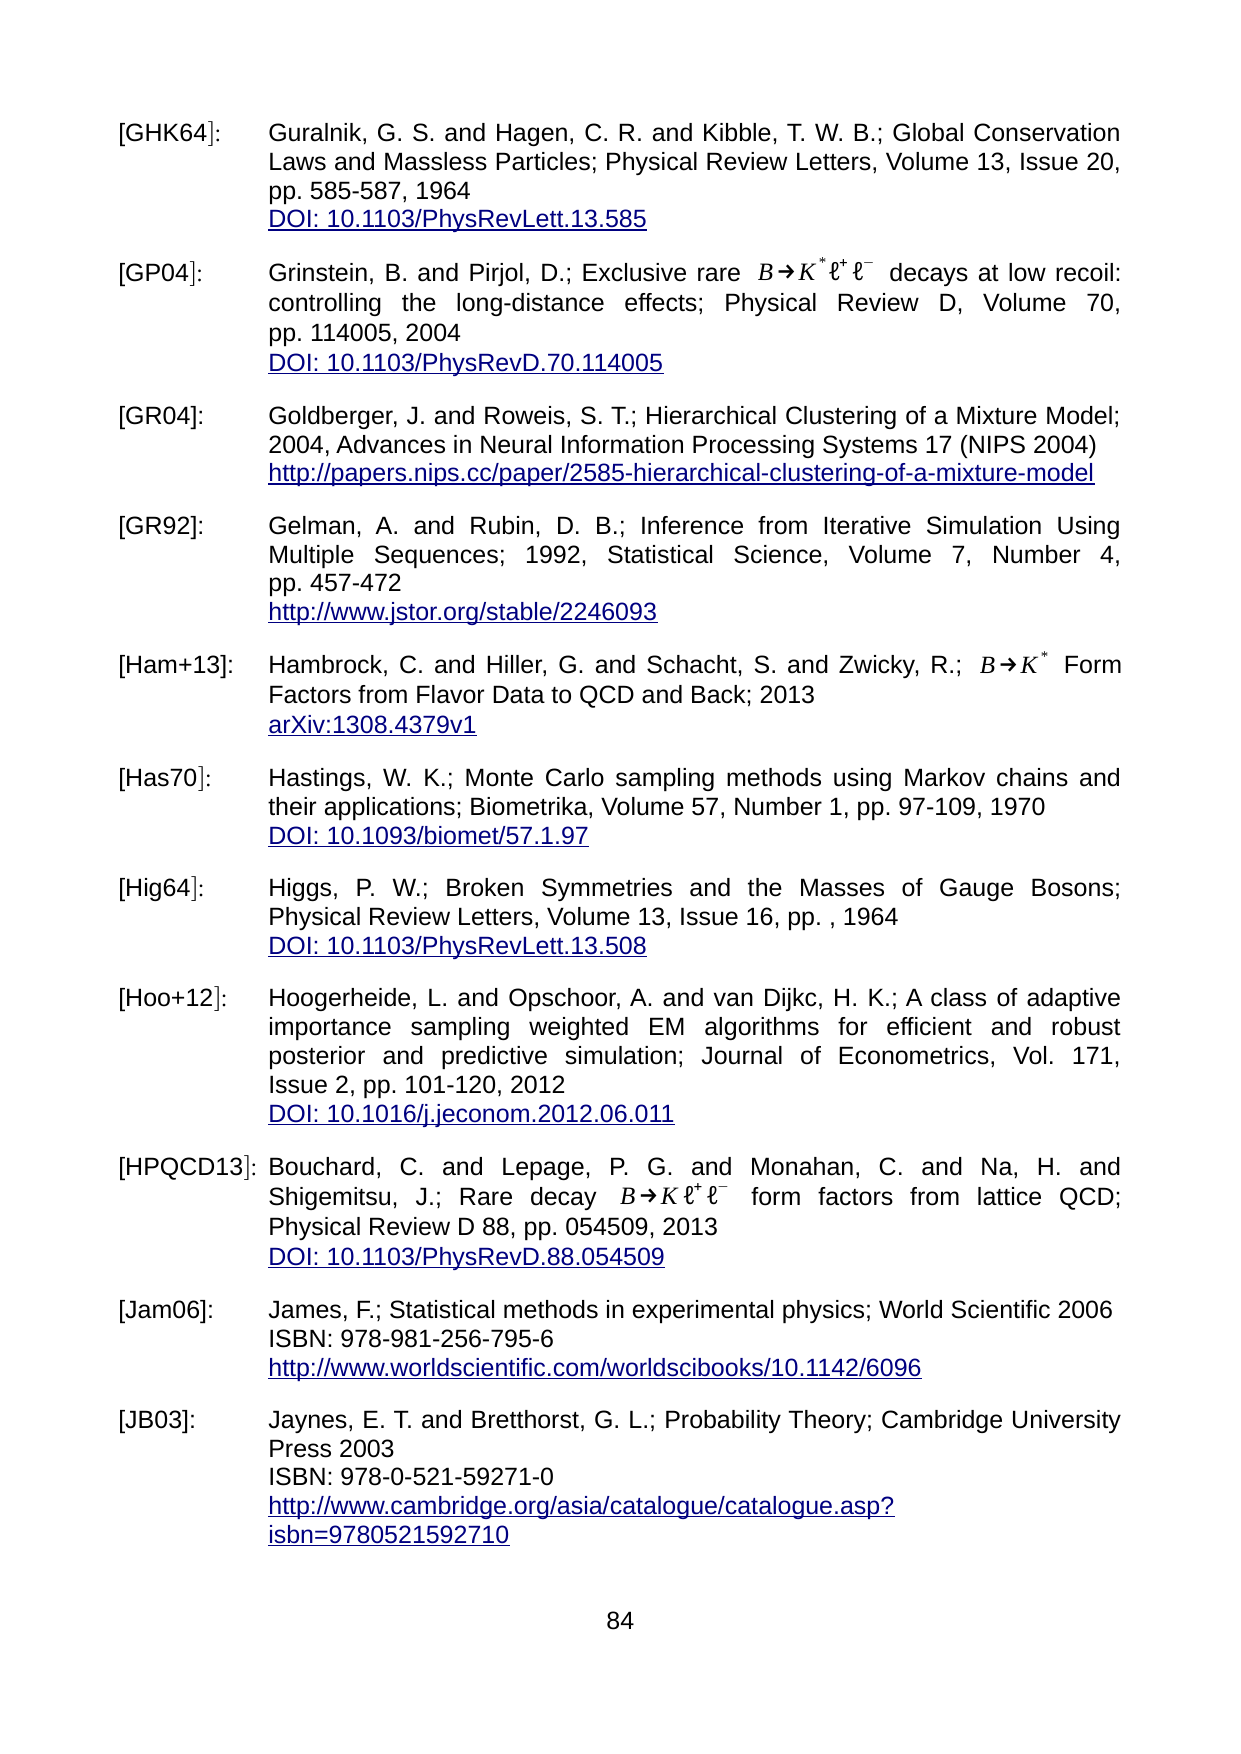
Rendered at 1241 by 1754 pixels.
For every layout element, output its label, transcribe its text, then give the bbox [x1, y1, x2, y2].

text [GHK64]: Guralnik, G. S. and Hagen, C. R. and Kibble, T. W. B.; Global Conservation Laws and Massless Particles; Physical Review Letters, Volume 13, Issue 20, pp. 585-587, 1964 DOI: 10.1103/PhysRevLett.13.585 [118, 118, 1122, 233]
text [Has70]: Hastings, W. K.; Monte Carlo sampling methods using Markov chains and their applications; Biometrika, Volume 57, Number 1, pp. 97-109, 1970 DOI: 10.1093/biomet/57.1.97 [118, 763, 1122, 850]
text [GR04]: Goldberger, J. and Roweis, S. T.; Hierarchical Clustering of a Mixture Model; 2004, Advances in Neural Information Processing Systems 17 (NIPS 2004) http://papers.nips.cc/paper/2585-hierarchical-clustering-of-a-mixture-model [118, 401, 1122, 487]
text [JB03]: Jaynes, E. T. and Bretthorst, G. L.; Probability Theory; Cambridge University Press 2003 ISBN: 978-0-521-59271-0 http://www.cambridge.org/asia/catalogue/catalogue.asp?isbn=9780521592710 [118, 1405, 1122, 1549]
text [Ham+13]: Hambrock, C. and Hiller, G. and Schacht, S. and Zwicky, R.; Form Factors from Flavor Data to QCD and Back; 2013 arXiv:1308.4379v1 [118, 649, 1122, 740]
text [GR92]: Gelman, A. and Rubin, D. B.; Inference from Iterative Simulation Using Multiple Sequences; 1992, Statistical Science, Volume 7, Number 4, pp. 457‑472 http://www.jstor.org/stable/2246093 [118, 511, 1122, 626]
text [Hoo+12]: Hoogerheide, L. and Opschoor, A. and van Dijkc, H. K.; A class of adaptive importance sampling weighted EM algorithms for efficient and robust posterior and predictive simulation; Journal of Econometrics, Vol. 171, Issue 2, pp. 101-120, 2012 DOI: 10.1016/j.jeconom.2012.06.011 [118, 983, 1122, 1127]
text [Jam06]: James, F.; Statistical methods in experimental physics; World Scientific 2006 ISBN: 978-981-256-795-6 http://www.worldscientific.com/worldscibooks/10.1142/6096 [118, 1295, 1122, 1381]
text [HPQCD13]: Bouchard, C. and Lepage, P. G. and Monahan, C. and Na, H. and Shigemitsu, J.; Rare decay form factors from lattice QCD; Physical Review D 88, pp. 054509, 2013 DOI: 10.1103/PhysRevD.88.054509 [118, 1151, 1122, 1271]
text [Hig64]: Higgs, P. W.; Broken Symmetries and the Masses of Gauge Bosons; Physical Review Letters, Volume 13, Issue 16, pp. , 1964 DOI: 10.1103/PhysRevLett.13.508 [118, 873, 1122, 960]
text [GP04]: Grinstein, B. and Pirjol, D.; Exclusive rare decays at low recoil: controlling the long-distance effects; Physical Review D, Volume 70, pp. 114005, 2004 DOI: 10.1103/PhysRevD.70.114005 [118, 257, 1122, 377]
